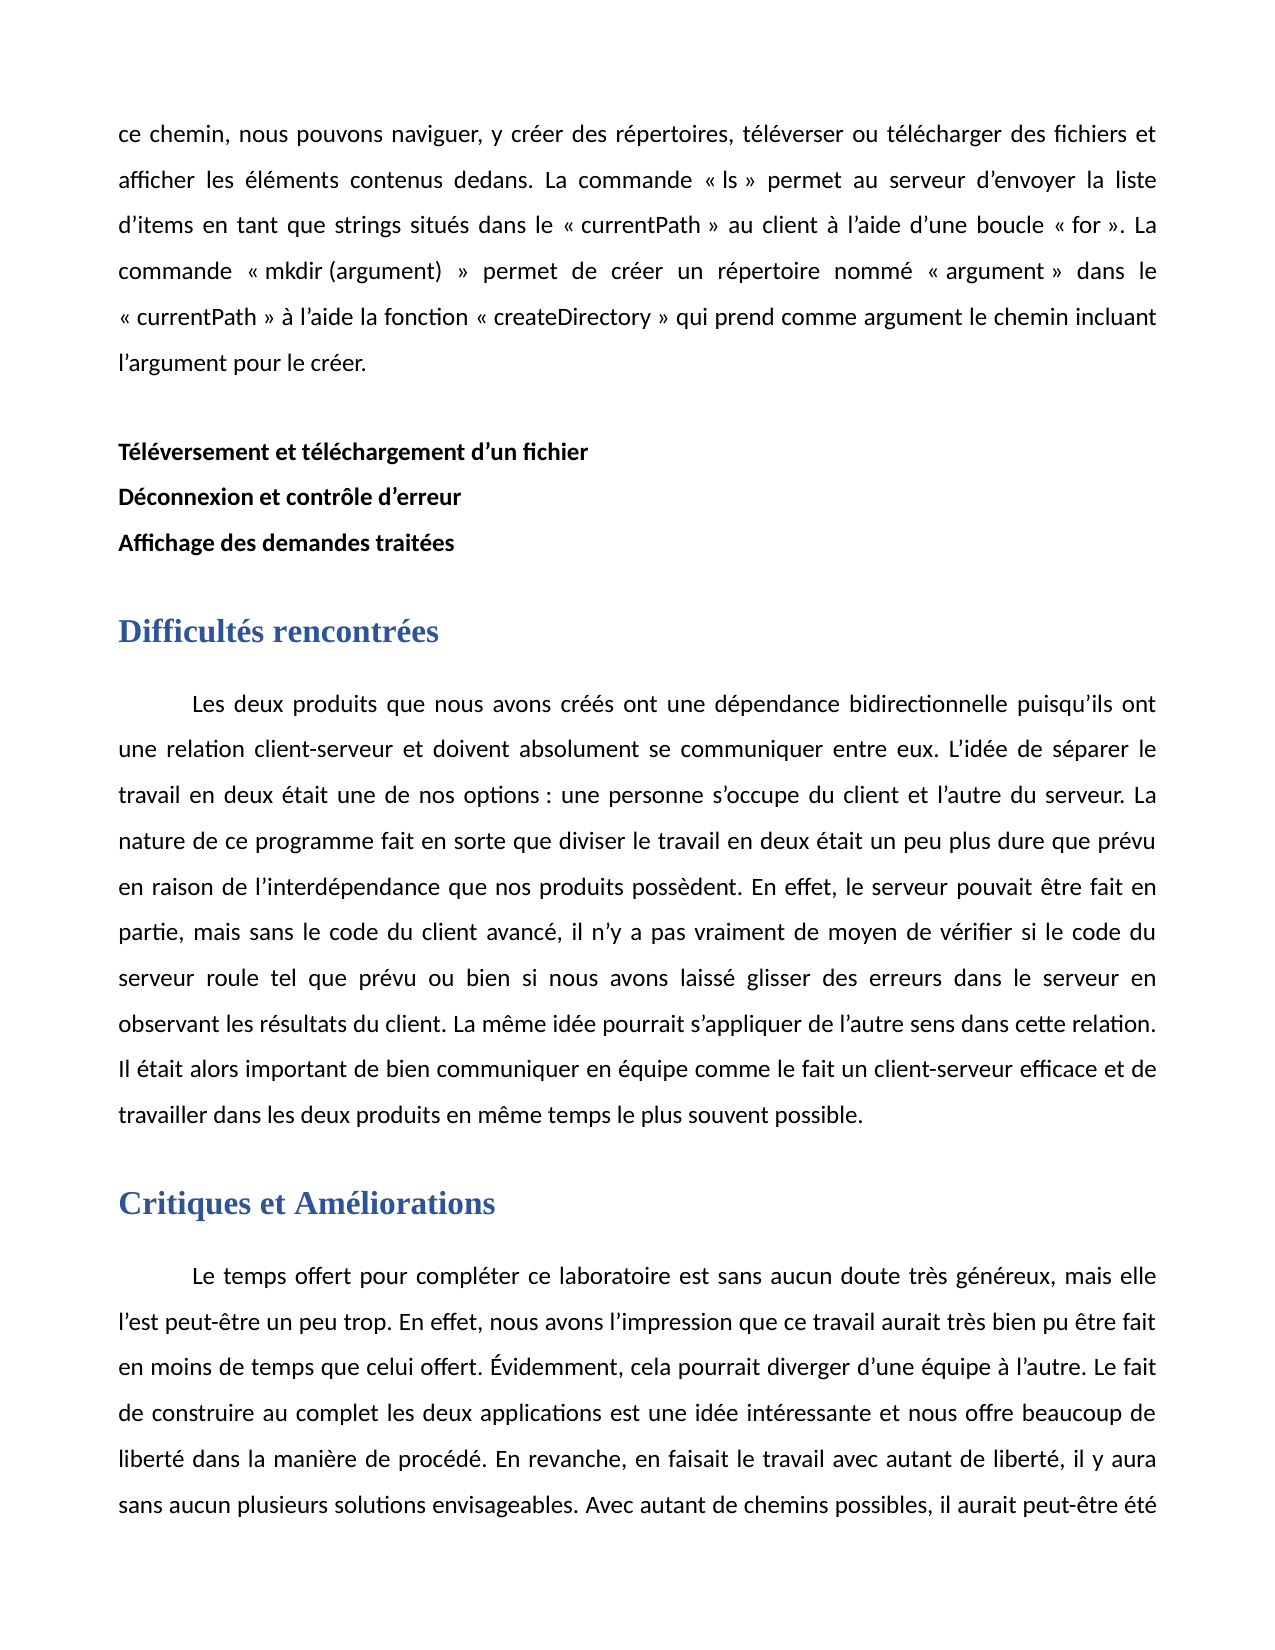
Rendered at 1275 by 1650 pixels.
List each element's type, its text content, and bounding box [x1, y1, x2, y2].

text Affichage des demandes traitées [118, 527, 1157, 558]
text Téléversement et téléchargement d’un fichier [118, 436, 1157, 466]
text Les deux produits que nous avons créés ont une dépendance bidirectionnelle puisqu’ils ont une relation client-serveur et doivent absolument se communiquer entre eux. L’idée de séparer le travail en deux était une de nos options : une personne s’occupe du client et l’autre du serveur. La nature de ce programme fait en sorte que diviser le travail en deux était un peu plus dure que prévu en raison de l’interdépendance que nos produits possèdent. En effet, le serveur pouvait être fait en partie, mais sans le code du client avancé, il n’y a pas vraiment de moyen de vérifier si le code du serveur roule tel que prévu ou bien si nous avons laissé glisser des erreurs dans le serveur en observant les résultats du client. La même idée pourrait s’appliquer de l’autre sens dans cette relation. Il était alors important de bien communiquer en équipe comme le fait un client-serveur efficace et de travailler dans les deux produits en même temps le plus souvent possible. [118, 688, 1157, 1130]
text Critiques et Améliorations [118, 1183, 1157, 1222]
text Déconnexion et contrôle d’erreur [118, 481, 1157, 512]
text Difficultés rencontrées [118, 611, 1157, 649]
text ce chemin, nous pouvons naviguer, y créer des répertoires, téléverser ou télécharger des fichiers et afficher les éléments contenus dedans. La commande « ls » permet au serveur d’envoyer la liste d’items en tant que strings situés dans le « currentPath » au client à l’aide d’une boucle « for ». La commande « mkdir (argument) » permet de créer un répertoire nommé « argument » dans le « currentPath » à l’aide la fonction « createDirectory » qui prend comme argument le chemin incluant l’argument pour le créer. [118, 118, 1157, 377]
text Le temps offert pour compléter ce laboratoire est sans aucun doute très généreux, mais elle l’est peut-être un peu trop. En effet, nous avons l’impression que ce travail aurait très bien pu être fait en moins de temps que celui offert. Évidemment, cela pourrait diverger d’une équipe à l’autre. Le fait de construire au complet les deux applications est une idée intéressante et nous offre beaucoup de liberté dans la manière de procédé. En revanche, en faisait le travail avec autant de liberté, il y aura sans aucun plusieurs solutions envisageables. Avec autant de chemins possibles, il aurait peut-être été [118, 1260, 1157, 1519]
